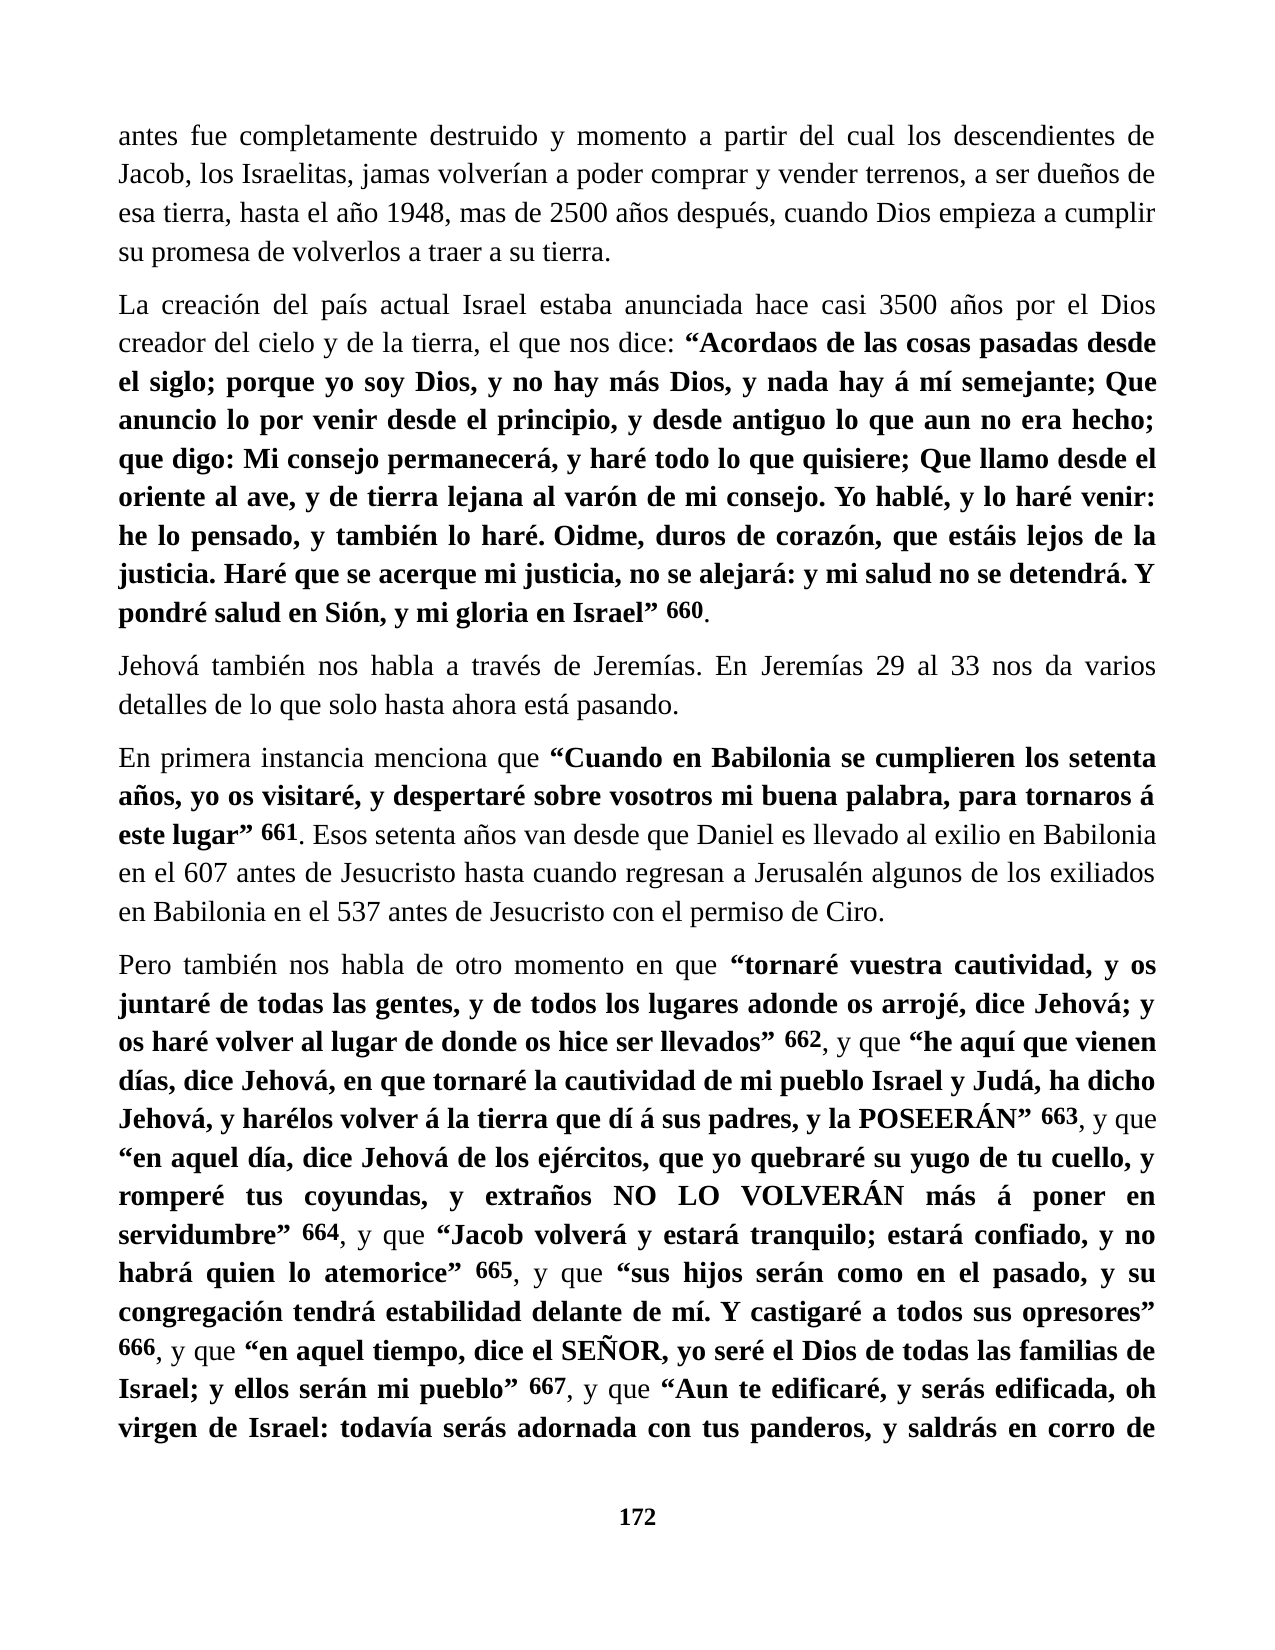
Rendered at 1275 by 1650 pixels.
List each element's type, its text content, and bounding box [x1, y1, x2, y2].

text En primera instancia menciona que “Cuando en Babilonia se cumplieren los setenta años, yo os visitaré, y despertaré sobre vosotros mi buena palabra, para tornaros á este lugar” . Esos setenta años van desde que Daniel es llevado al exilio en Babilonia en el 607 antes de Jesucristo hasta cuando regresan a Jerusalén algunos de los exiliados en Babilonia en el 537 antes de Jesucristo con el permiso de Ciro. [118, 740, 1157, 928]
text Pero también nos habla de otro momento en que “tornaré vuestra cautividad, y os juntaré de todas las gentes, y de todos los lugares adonde os arrojé, dice Jehová; y os haré volver al lugar de donde os hice ser llevados” , y que “he aquí que vienen días, dice Jehová, en que tornaré la cautividad de mi pueblo Israel y Judá, ha dicho Jehová, y harélos volver á la tierra que dí á sus padres, y la POSEERÁN” , y que “en aquel día, dice Jehová de los ejércitos, que yo quebraré su yugo de tu cuello, y romperé tus coyundas, y extraños NO LO VOLVERÁN más á poner en servidumbre” , y que “Jacob volverá y estará tranquilo; estará confiado, y no habrá quien lo atemorice” , y que “sus hijos serán como en el pasado, y su congregación tendrá estabilidad delante de mí. Y castigaré a todos sus opresores” , y que “en aquel tiempo, dice el SEÑOR, yo seré el Dios de todas las familias de Israel; y ellos serán mi pueblo” , y que “Aun te edificaré, y serás edificada, oh virgen de Israel: todavía serás adornada con tus panderos, y saldrás en corro de [118, 947, 1157, 1443]
text La creación del país actual Israel estaba anunciada hace casi 3500 años por el Dios creador del cielo y de la tierra, el que nos dice: “Acordaos de las cosas pasadas desde el siglo; porque yo soy Dios, y no hay más Dios, y nada hay á mí semejante; Que anuncio lo por venir desde el principio, y desde antiguo lo que aun no era hecho; que digo: Mi consejo permanecerá, y haré todo lo que quisiere; Que llamo desde el oriente al ave, y de tierra lejana al varón de mi consejo. Yo hablé, y lo haré venir: he lo pensado, y también lo haré. Oidme, duros de corazón, que estáis lejos de la justicia. Haré que se acerque mi justicia, no se alejará: y mi salud no se detendrá. Y pondré salud en Sión, y mi gloria en Israel” . [118, 287, 1157, 629]
text Jehová también nos habla a través de Jeremías. En Jeremías 29 al 33 nos da varios detalles de lo que solo hasta ahora está pasando. [118, 648, 1157, 720]
text antes fue completamente destruido y momento a partir del cual los descendientes de Jacob, los Israelitas, jamas volverían a poder comprar y vender terrenos, a ser dueños de esa tierra, hasta el año 1948, mas de 2500 años después, cuando Dios empieza a cumplir su promesa de volverlos a traer a su tierra. [118, 118, 1157, 267]
